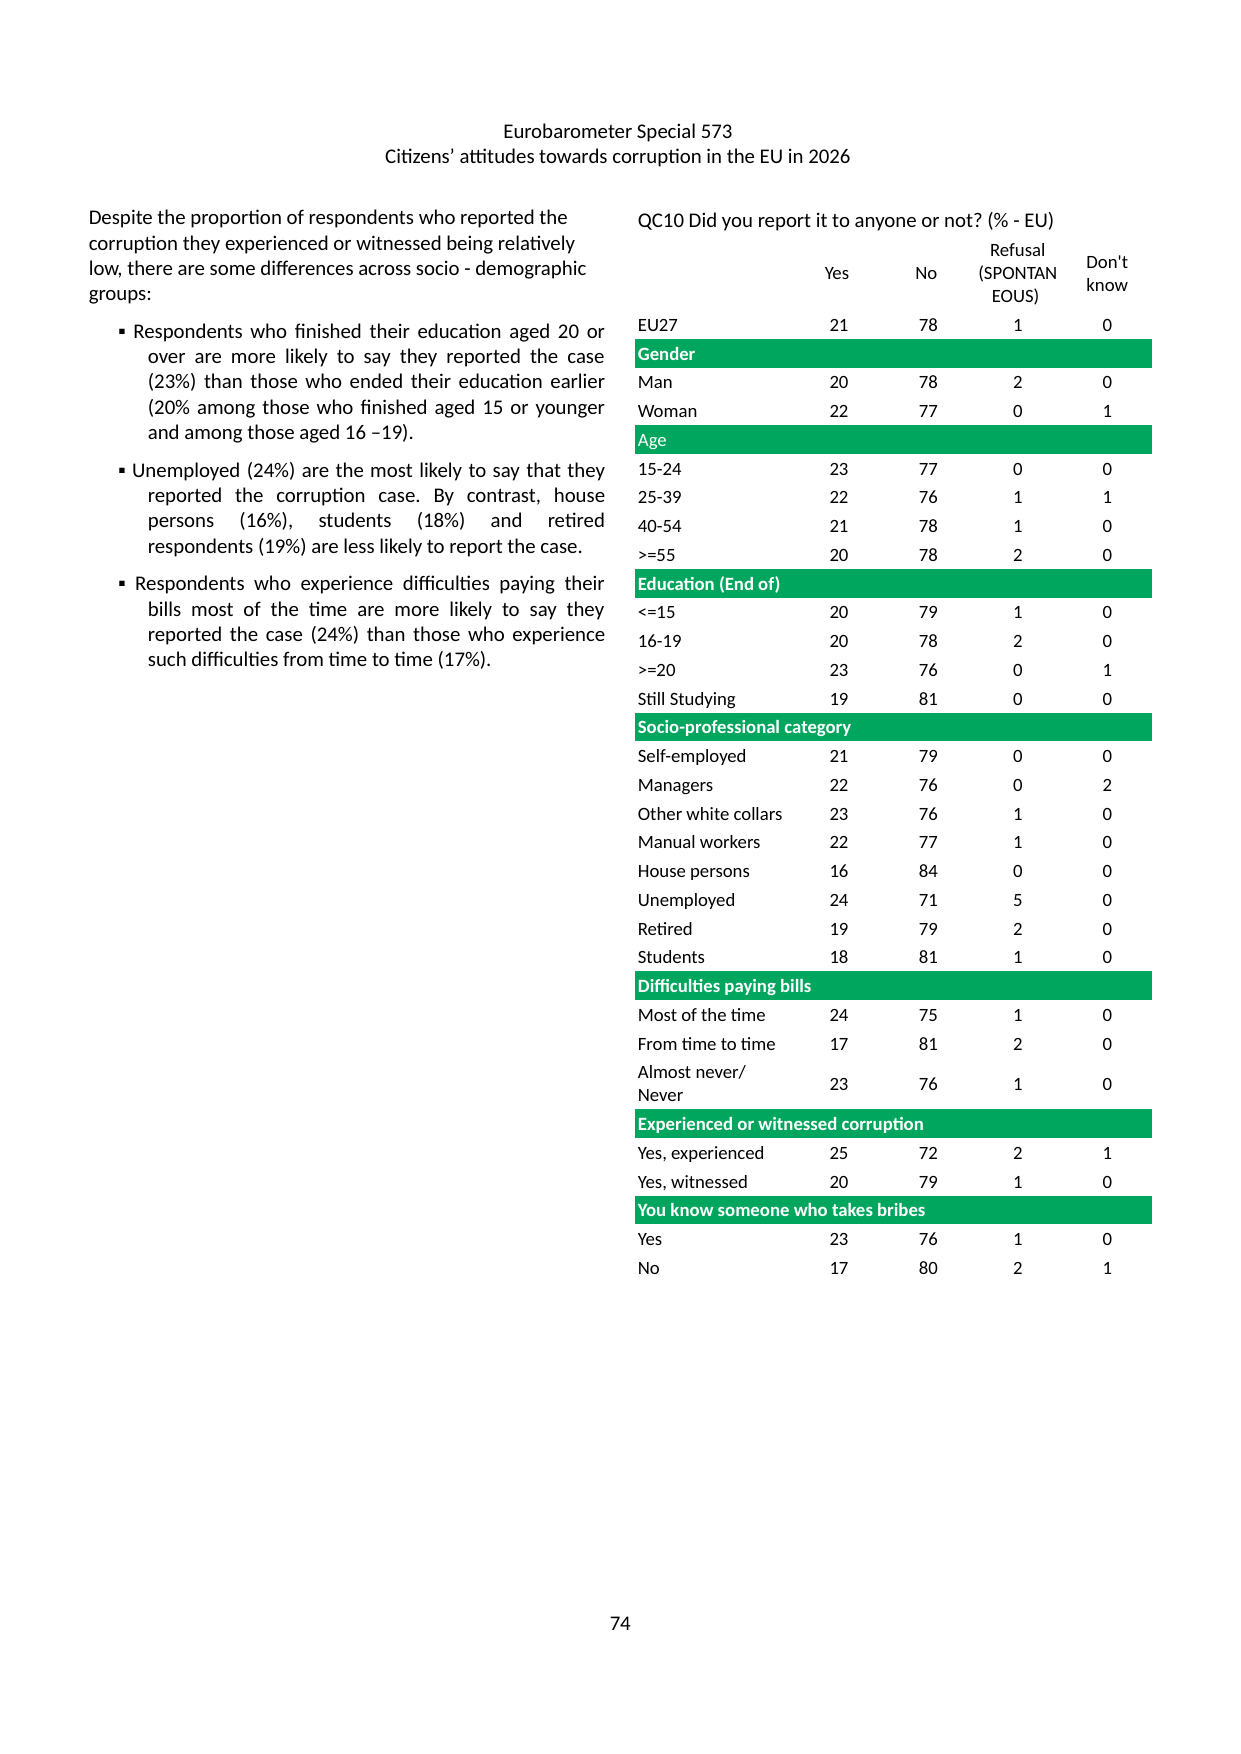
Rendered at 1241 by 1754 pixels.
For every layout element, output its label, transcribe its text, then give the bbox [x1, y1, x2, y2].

table_cell 75 [884, 1000, 973, 1029]
table_cell 79 [884, 598, 973, 626]
text ▪ Unemployed (24%) are the most likely to say that they reported the corruption case. By contrast, house persons (16%), students (18%) and retired respondents (19%) are less likely to report the case. [118, 457, 605, 558]
table_cell No [635, 1253, 794, 1282]
table_cell 40-54 [635, 511, 794, 540]
table_cell 0 [1062, 943, 1152, 971]
table_cell House persons [635, 856, 794, 885]
table_cell 78 [884, 540, 973, 569]
table_cell 19 [794, 684, 883, 713]
table_cell 72 [884, 1138, 973, 1167]
table_cell 5 [973, 885, 1062, 914]
table_cell Socio-professional category [635, 713, 1152, 741]
table_cell 1 [1062, 1253, 1152, 1282]
table_cell 2 [973, 368, 1062, 396]
table_cell 0 [973, 856, 1062, 885]
table_cell 18 [794, 943, 883, 971]
table_cell 1 [1062, 483, 1152, 511]
table_cell 1 [973, 1058, 1062, 1109]
table_cell 1 [973, 943, 1062, 971]
table_cell 20 [794, 368, 883, 396]
table_cell 79 [884, 914, 973, 943]
table_cell 2 [973, 1138, 1062, 1167]
table_cell >=55 [635, 540, 794, 569]
text ▪ Respondents who finished their education aged 20 or over are more likely to say they reported the case (23%) than those who ended their education earlier (20% among those who finished aged 15 or younger and among those aged 16 –19). [118, 318, 605, 445]
table_cell 71 [884, 885, 973, 914]
table_cell 0 [1062, 914, 1152, 943]
table_cell 15-24 [635, 454, 794, 483]
table_cell 20 [794, 540, 883, 569]
table_cell 17 [794, 1029, 883, 1058]
table_cell 24 [794, 1000, 883, 1029]
table_cell 79 [884, 741, 973, 770]
table_cell 76 [884, 770, 973, 799]
table_cell 0 [973, 741, 1062, 770]
table_cell 24 [794, 885, 883, 914]
table_cell 77 [884, 454, 973, 483]
text Despite the proportion of respondents who reported the corruption they experienced or witnessed being relatively low, there are some differences across socio - demographic groups: [88, 204, 605, 306]
table_cell 23 [794, 655, 883, 684]
table_cell 1 [973, 1224, 1062, 1253]
table_cell Managers [635, 770, 794, 799]
table_cell 76 [884, 655, 973, 684]
table_cell 20 [794, 598, 883, 626]
table_cell 20 [794, 626, 883, 655]
table_cell 22 [794, 828, 883, 856]
table_cell No [884, 236, 973, 310]
table_cell 0 [1062, 454, 1152, 483]
table_cell 0 [1062, 626, 1152, 655]
table_cell 0 [1062, 684, 1152, 713]
text ▪ Respondents who experience difficulties paying their bills most of the time are more likely to say they reported the case (24%) than those who experience such difficulties from time to time (17%). [118, 570, 605, 672]
table_cell 0 [1062, 1058, 1152, 1109]
table_cell 1 [973, 828, 1062, 856]
table_cell [635, 236, 794, 310]
table_cell 0 [1062, 598, 1152, 626]
table_cell 0 [1062, 310, 1152, 339]
table_cell 2 [973, 626, 1062, 655]
table_cell 25-39 [635, 483, 794, 511]
table_cell 21 [794, 741, 883, 770]
table_cell 0 [1062, 1000, 1152, 1029]
table_cell 1 [973, 1167, 1062, 1196]
table_cell 23 [794, 799, 883, 828]
table_cell Man [635, 368, 794, 396]
table_cell 2 [973, 540, 1062, 569]
table_cell 81 [884, 943, 973, 971]
table_cell Yes [794, 236, 883, 310]
table_header QC10 Did you report it to anyone or not? (% - EU) [635, 204, 1152, 236]
table_cell 1 [973, 310, 1062, 339]
table_cell Gender [635, 339, 1152, 368]
table_cell 78 [884, 626, 973, 655]
table_cell 23 [794, 1058, 883, 1109]
table_cell 1 [973, 1000, 1062, 1029]
table_cell Self-employed [635, 741, 794, 770]
table_cell Yes, experienced [635, 1138, 794, 1167]
table_cell 78 [884, 310, 973, 339]
table_cell 0 [1062, 741, 1152, 770]
table_cell 84 [884, 856, 973, 885]
table_cell 0 [973, 396, 1062, 425]
table_cell 1 [973, 483, 1062, 511]
table_cell 19 [794, 914, 883, 943]
table_cell >=20 [635, 655, 794, 684]
table_cell <=15 [635, 598, 794, 626]
table_cell 78 [884, 511, 973, 540]
table_cell 80 [884, 1253, 973, 1282]
table_cell 0 [1062, 885, 1152, 914]
table_cell 21 [794, 310, 883, 339]
table_cell 16 [794, 856, 883, 885]
table_cell Most of the time [635, 1000, 794, 1029]
table_cell 0 [1062, 856, 1152, 885]
table_cell 22 [794, 770, 883, 799]
table_cell Age [635, 425, 1152, 454]
table_cell 0 [1062, 1167, 1152, 1196]
table_cell 21 [794, 511, 883, 540]
table_cell 0 [973, 770, 1062, 799]
table_cell 77 [884, 396, 973, 425]
table_cell Woman [635, 396, 794, 425]
table_cell 23 [794, 1224, 883, 1253]
table_cell 0 [1062, 828, 1152, 856]
table_cell 1 [973, 511, 1062, 540]
table_cell 0 [1062, 540, 1152, 569]
table_cell Still Studying [635, 684, 794, 713]
table_cell 79 [884, 1167, 973, 1196]
table_cell 77 [884, 828, 973, 856]
table_cell 20 [794, 1167, 883, 1196]
table_cell 0 [973, 454, 1062, 483]
table_cell 23 [794, 454, 883, 483]
table_cell 16-19 [635, 626, 794, 655]
table_cell 76 [884, 1224, 973, 1253]
table_cell Yes [635, 1224, 794, 1253]
table_cell 2 [973, 914, 1062, 943]
table_cell 0 [973, 655, 1062, 684]
table_cell 22 [794, 483, 883, 511]
table_cell 0 [1062, 368, 1152, 396]
table_cell 81 [884, 1029, 973, 1058]
table_cell Other white collars [635, 799, 794, 828]
table_cell 0 [1062, 1029, 1152, 1058]
table_cell 0 [973, 684, 1062, 713]
table_cell 2 [1062, 770, 1152, 799]
table_cell Almost never/ Never [635, 1058, 794, 1109]
table_cell 76 [884, 483, 973, 511]
table_cell Education (End of) [635, 569, 1152, 598]
table_cell Difficulties paying bills [635, 971, 1152, 1000]
table_cell 25 [794, 1138, 883, 1167]
table_cell 22 [794, 396, 883, 425]
table_cell Experienced or witnessed corruption [635, 1109, 1152, 1138]
table_cell You know someone who takes bribes [635, 1196, 1152, 1224]
table_cell 78 [884, 368, 973, 396]
table_cell Retired [635, 914, 794, 943]
table_cell 17 [794, 1253, 883, 1282]
table_cell Unemployed [635, 885, 794, 914]
table_cell 76 [884, 799, 973, 828]
table_cell 2 [973, 1253, 1062, 1282]
table_cell 0 [1062, 1224, 1152, 1253]
table_cell From time to time [635, 1029, 794, 1058]
table_cell 76 [884, 1058, 973, 1109]
table_cell 2 [973, 1029, 1062, 1058]
table_cell Students [635, 943, 794, 971]
table_cell 81 [884, 684, 973, 713]
table_cell 1 [973, 799, 1062, 828]
table_cell Manual workers [635, 828, 794, 856]
table_cell EU27 [635, 310, 794, 339]
table_cell 1 [973, 598, 1062, 626]
table_cell Don't know [1062, 236, 1152, 310]
table_cell Yes, witnessed [635, 1167, 794, 1196]
table_cell 1 [1062, 396, 1152, 425]
table_cell 0 [1062, 511, 1152, 540]
table_cell 1 [1062, 1138, 1152, 1167]
table_cell Refusal (SPONTANEOUS) [973, 236, 1062, 310]
table_cell 1 [1062, 655, 1152, 684]
table_cell 0 [1062, 799, 1152, 828]
